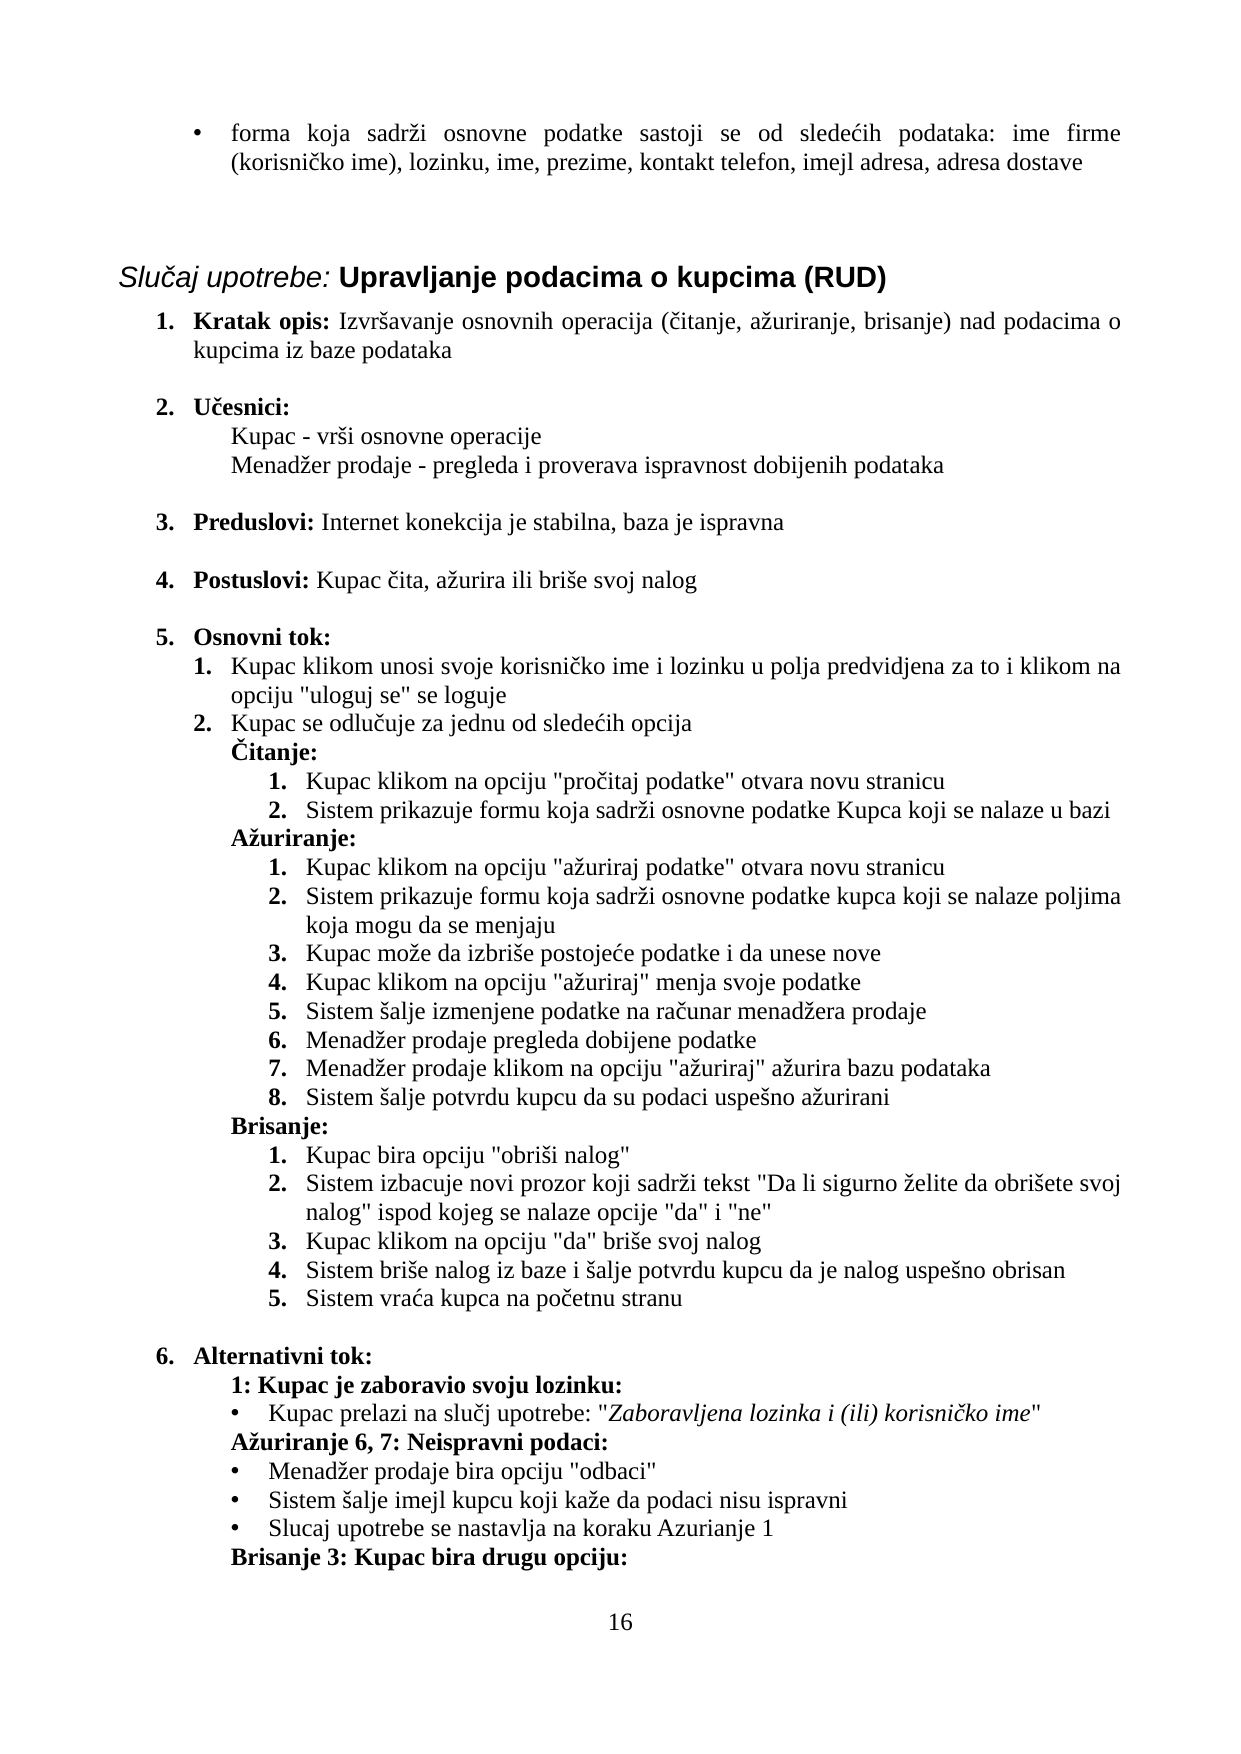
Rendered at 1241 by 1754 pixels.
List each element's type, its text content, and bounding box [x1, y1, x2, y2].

list Sistem šalje izmenjene podatke na računar menadžera prodaje [268, 996, 1122, 1025]
list 1: Kupac je zaboravio svoju lozinku: [193, 1370, 1122, 1398]
list Kupac bira opciju "obriši nalog" [268, 1140, 1122, 1168]
list Alternativni tok: [156, 1341, 1122, 1370]
list Ažuriranje 6, 7: Neispravni podaci: [193, 1427, 1122, 1456]
list Kupac klikom na opciju "da" briše svoj nalog [268, 1226, 1122, 1255]
list Kupac klikom unosi svoje korisničko ime i lozinku u polja predvidjena za to i klikom na opciju "uloguj se" se loguje [193, 651, 1122, 708]
list Sistem šalje imejl kupcu koji kaže da podaci nisu ispravni [231, 1485, 1122, 1513]
list Sistem izbacuje novi prozor koji sadrži tekst "Da li sigurno želite da obrišete svoj nalog" ispod kojeg se nalaze opcije "da" i "ne" [268, 1168, 1122, 1226]
list Sistem šalje potvrdu kupcu da su podaci uspešno ažurirani [268, 1082, 1122, 1111]
list Kupac klikom na opciju "ažuriraj podatke" otvara novu stranicu [268, 852, 1122, 881]
list Sistem prikazuje formu koja sadrži osnovne podatke kupca koji se nalaze poljima koja mogu da se menjaju [268, 881, 1122, 938]
list Menadžer prodaje - pregleda i proverava ispravnost dobijenih podataka [193, 450, 1122, 478]
list Učesnici: [156, 392, 1122, 421]
list Osnovni tok: [156, 622, 1122, 651]
list Slucaj upotrebe se nastavlja na koraku Azurianje 1 [231, 1513, 1122, 1542]
list Sistem vraća kupca na početnu stranu [268, 1283, 1122, 1312]
list forma koja sadrži osnovne podatke sastoji se od sledećih podataka: ime firme (korisničko ime), lozinku, ime, prezime, kontakt telefon, imejl adresa, adresa dostave [193, 118, 1122, 176]
text Ažuriranje: [231, 823, 1122, 852]
list Kupac se odlučuje za jednu od sledećih opcija [193, 708, 1122, 737]
list Sistem briše nalog iz baze i šalje potvrdu kupcu da je nalog uspešno obrisan [268, 1255, 1122, 1283]
text Brisanje: [231, 1111, 1122, 1140]
subtitle Slučaj upotrebe: Upravljanje podacima o kupcima (RUD) [118, 260, 1122, 293]
list Menadžer prodaje klikom na opciju "ažuriraj" ažurira bazu podataka [268, 1053, 1122, 1082]
list Menadžer prodaje pregleda dobijene podatke [268, 1025, 1122, 1053]
list Kupac - vrši osnovne operacije [193, 421, 1122, 450]
list Menadžer prodaje bira opciju "odbaci" [231, 1456, 1122, 1485]
list Sistem prikazuje formu koja sadrži osnovne podatke Kupca koji se nalaze u bazi [268, 795, 1122, 823]
list Čitanje: [193, 737, 1122, 766]
text Brisanje 3: Kupac bira drugu opciju: [231, 1542, 1122, 1571]
list Kupac klikom na opciju "ažuriraj" menja svoje podatke [268, 967, 1122, 996]
list Kupac može da izbriše postojeće podatke i da unese nove [268, 938, 1122, 967]
list Kupac prelazi na slučj upotrebe: "Zaboravljena lozinka i (ili) korisničko ime" [231, 1398, 1122, 1427]
list Kratak opis: Izvršavanje osnovnih operacija (čitanje, ažuriranje, brisanje) nad podacima o kupcima iz baze podataka [156, 306, 1122, 363]
list Preduslovi: Internet konekcija je stabilna, baza je ispravna [156, 507, 1122, 536]
list Postuslovi: Kupac čita, ažurira ili briše svoj nalog [156, 565, 1122, 593]
list Kupac klikom na opciju "pročitaj podatke" otvara novu stranicu [268, 766, 1122, 795]
